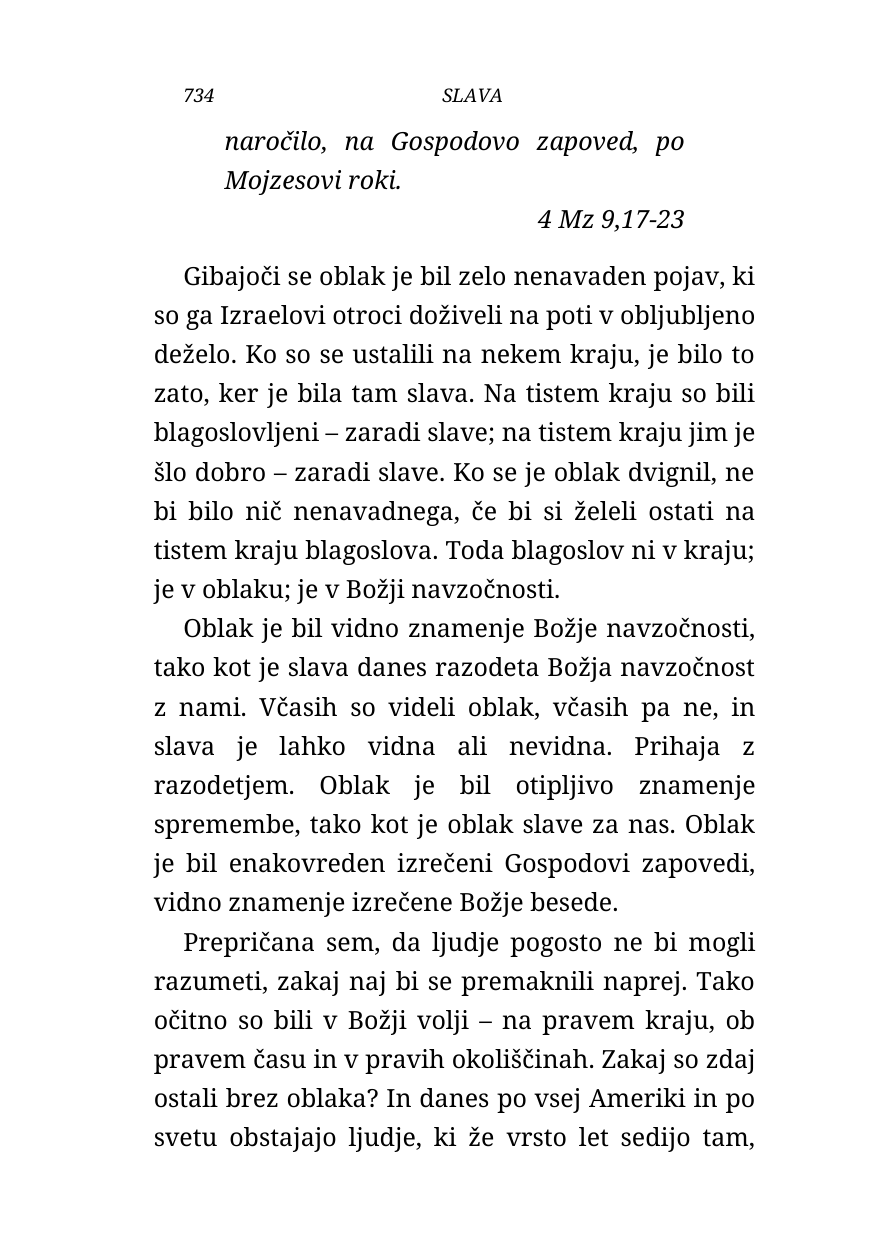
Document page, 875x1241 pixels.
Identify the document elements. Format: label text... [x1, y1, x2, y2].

text naročilo, na Gospodovo zapoved, po Mojzesovi roki. 4 Mz 9,17-23 [224, 123, 685, 236]
text Prepričana sem, da ljudje pogosto ne bi mogli razumeti, zakaj naj bi se premaknili naprej. Tako očitno so bili v Božji volji – na pravem kraju, ob pravem času in v pravih okoliščinah. Zakaj so zdaj ostali brez oblaka? In danes po vsej Ameriki in po svetu obstajajo ljudje, ki že vrsto let sedijo tam, [153, 924, 756, 1154]
text Oblak je bil vidno znamenje Božje navzočnosti, tako kot je slava danes razodeta Božja navzočnost z nami. Včasih so videli oblak, včasih pa ne, in slava je lahko vidna ali nevidna. Prihaja z razodetjem. Oblak je bil otipljivo znamenje spremembe, tako kot je oblak slave za nas. Oblak je bil enakovreden izrečeni Gospodovi zapovedi, vidno znamenje izrečene Božje besede. [153, 611, 756, 919]
text Gibajoči se oblak je bil zelo nenavaden pojav, ki so ga Izraelovi otroci doživeli na poti v obljubljeno deželo. Ko so se ustalili na nekem kraju, je bilo to zato, ker je bila tam slava. Na tistem kraju so bili blagoslovljeni – zaradi slave; na tistem kraju jim je šlo dobro – zaradi slave. Ko se je oblak dvignil, ne bi bilo nič nenavadnega, če bi si želeli ostati na tistem kraju blagoslova. Toda blagoslov ni v kraju; je v oblaku; je v Božji navzočnosti. [153, 258, 756, 606]
